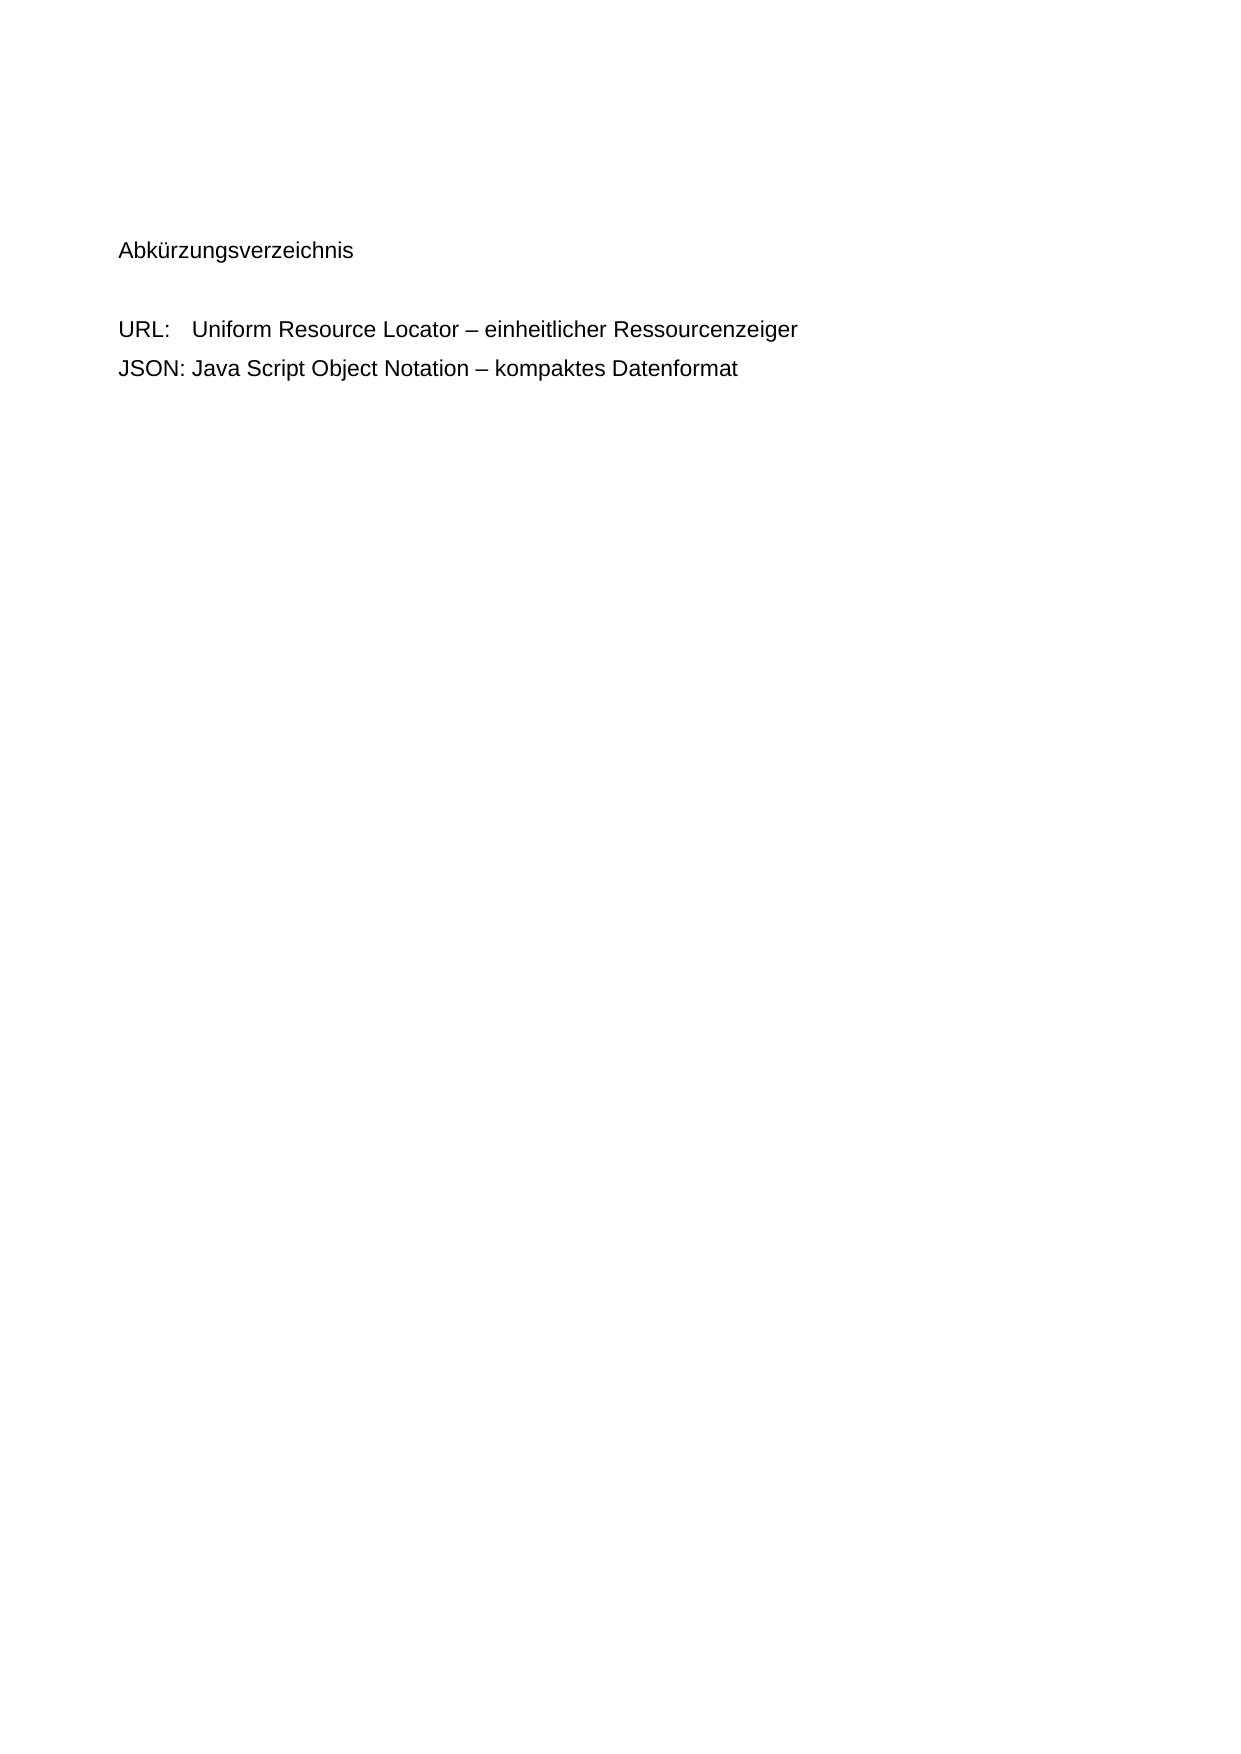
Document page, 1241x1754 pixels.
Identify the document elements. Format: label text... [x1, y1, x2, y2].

text Abkürzungsverzeichnis [118, 237, 1122, 263]
text JSON: Java Script Object Notation – kompaktes Datenformat [118, 355, 1122, 381]
text URL: Uniform Resource Locator – einheitlicher Ressourcenzeiger [118, 316, 1122, 342]
